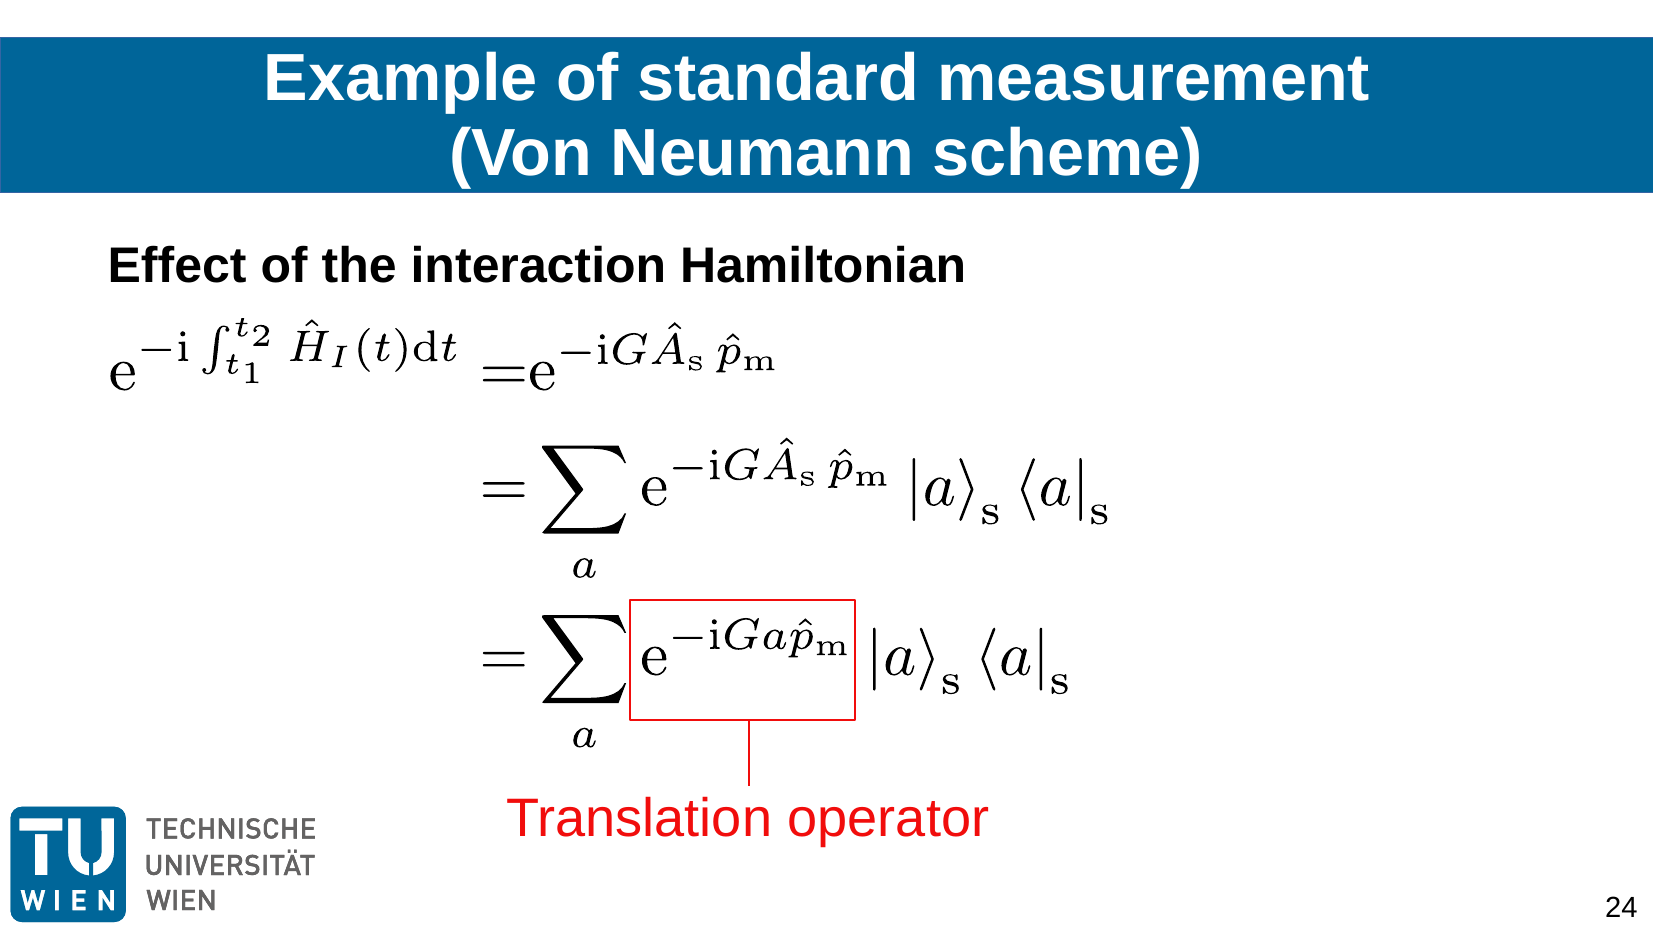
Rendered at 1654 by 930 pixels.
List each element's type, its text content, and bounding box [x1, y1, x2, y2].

list Effect of the interaction Hamiltonian [107, 236, 1186, 311]
picture [631, 601, 854, 719]
title Example of standard measurement (Von Neumann scheme) [0, 37, 1653, 193]
picture [98, 318, 1302, 780]
text_box Translation operator [491, 779, 1006, 856]
